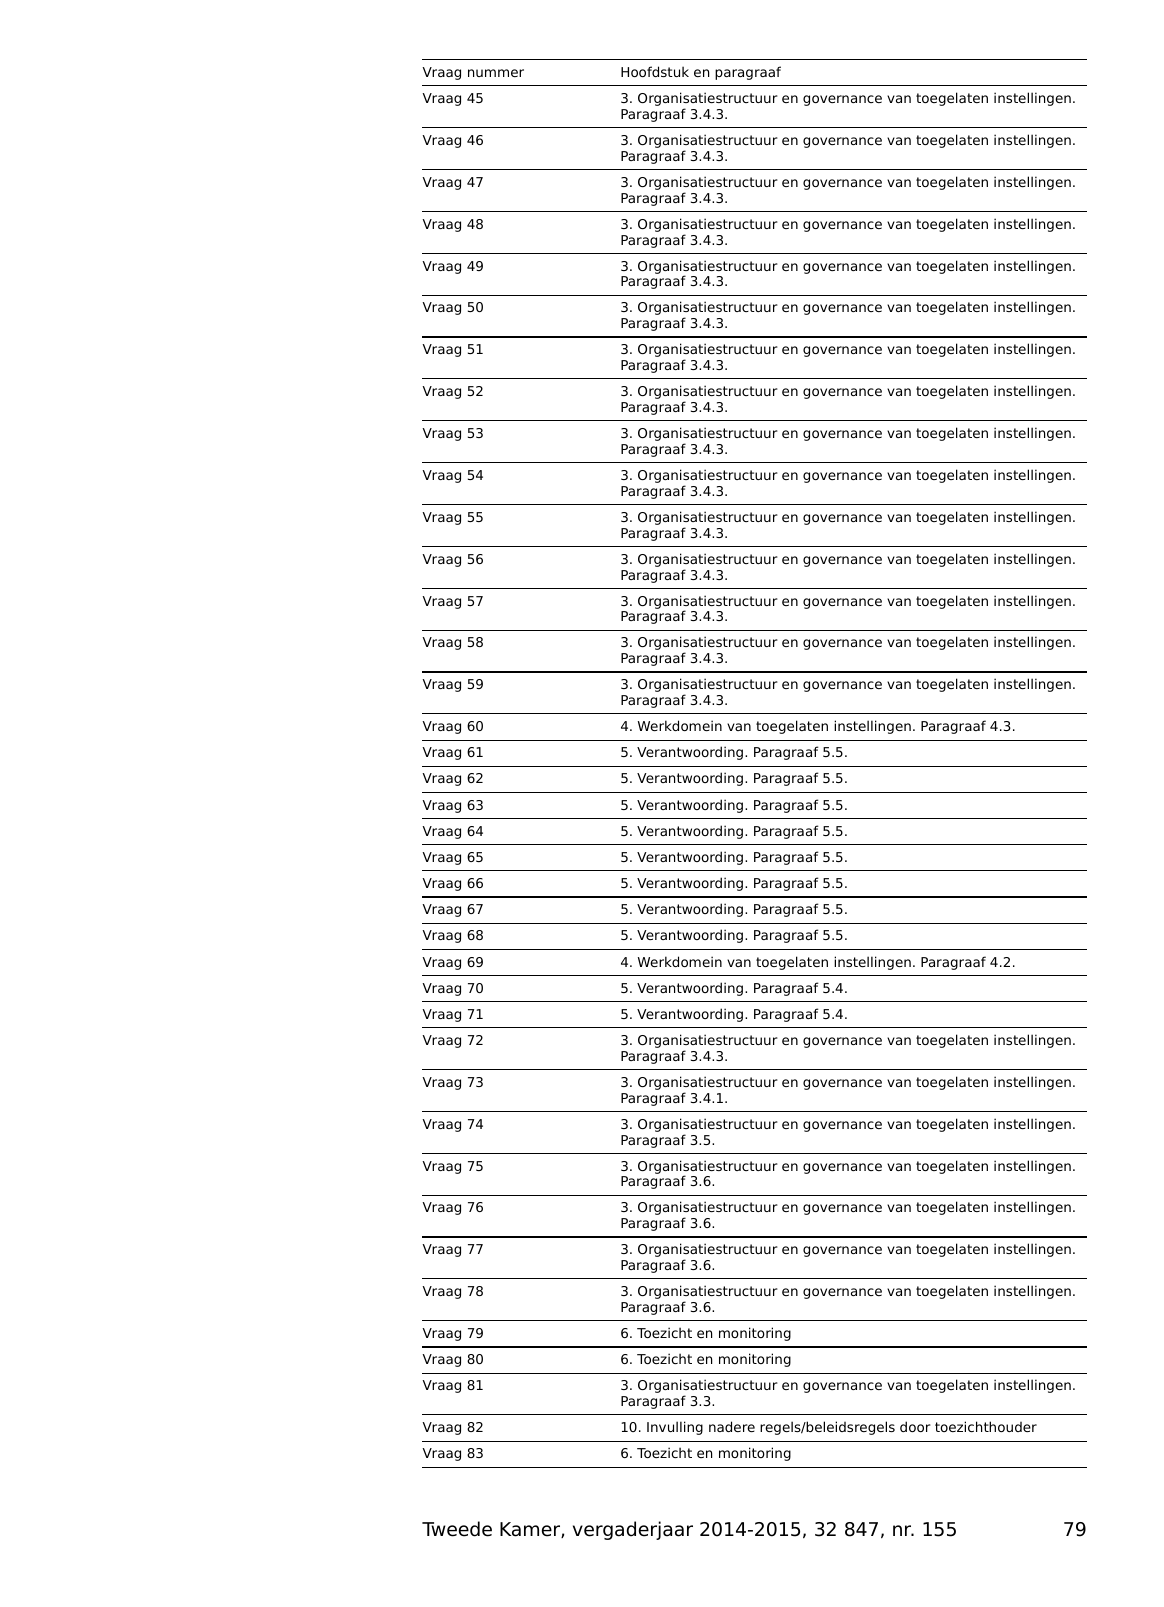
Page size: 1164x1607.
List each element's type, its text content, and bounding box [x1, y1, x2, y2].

table_cell 3. Organisatiestructuur en governance van toegelaten instellingen. Paragraaf 3.4.3. [614, 338, 1087, 378]
table_cell 3. Organisatiestructuur en governance van toegelaten instellingen. Paragraaf 3.4.3. [614, 631, 1087, 671]
table_cell Vraag 57 [422, 589, 614, 629]
table_cell Vraag 77 [422, 1238, 614, 1278]
table_cell 3. Organisatiestructuur en governance van toegelaten instellingen. Paragraaf 3.6. [614, 1154, 1087, 1194]
table_cell Vraag 80 [422, 1348, 614, 1372]
table_cell Vraag 56 [422, 547, 614, 588]
table_cell 5. Verantwoording. Paragraaf 5.5. [614, 741, 1087, 766]
table_cell Vraag 83 [422, 1442, 614, 1467]
table_cell 5. Verantwoording. Paragraaf 5.5. [614, 898, 1087, 922]
table_cell Vraag 53 [422, 421, 614, 462]
table_cell 6. Toezicht en monitoring [614, 1348, 1087, 1372]
table_cell Vraag 67 [422, 898, 614, 922]
table_cell Vraag 64 [422, 819, 614, 844]
table_cell 3. Organisatiestructuur en governance van toegelaten instellingen. Paragraaf 3.4.3. [614, 86, 1087, 127]
table_cell 3. Organisatiestructuur en governance van toegelaten instellingen. Paragraaf 3.4.1. [614, 1070, 1087, 1111]
table_cell 10. Invulling nadere regels/beleidsregels door toezichthouder [614, 1415, 1087, 1441]
table_cell Vraag 46 [422, 128, 614, 169]
table_cell Vraag 71 [422, 1002, 614, 1027]
table_cell 6. Toezicht en monitoring [614, 1442, 1087, 1467]
table_cell Vraag 65 [422, 845, 614, 870]
table_cell Vraag 47 [422, 170, 614, 211]
table_cell 4. Werkdomein van toegelaten instellingen. Paragraaf 4.3. [614, 714, 1087, 739]
table_cell 3. Organisatiestructuur en governance van toegelaten instellingen. Paragraaf 3.4.3. [614, 212, 1087, 253]
table_cell 3. Organisatiestructuur en governance van toegelaten instellingen. Paragraaf 3.4.3. [614, 463, 1087, 504]
table_cell Vraag 70 [422, 976, 614, 1001]
table_cell Vraag 58 [422, 631, 614, 671]
table_cell Vraag 69 [422, 950, 614, 975]
table_cell Vraag 61 [422, 741, 614, 766]
table_cell 5. Verantwoording. Paragraaf 5.5. [614, 793, 1087, 818]
table_cell 5. Verantwoording. Paragraaf 5.4. [614, 976, 1087, 1001]
table_cell Vraag 63 [422, 793, 614, 818]
table_cell Vraag 81 [422, 1374, 614, 1414]
table_cell Vraag 75 [422, 1154, 614, 1194]
table_cell Vraag 49 [422, 254, 614, 294]
table_cell 5. Verantwoording. Paragraaf 5.4. [614, 1002, 1087, 1027]
table_cell 3. Organisatiestructuur en governance van toegelaten instellingen. Paragraaf 3.4.3. [614, 170, 1087, 211]
table_cell 3. Organisatiestructuur en governance van toegelaten instellingen. Paragraaf 3.6. [614, 1238, 1087, 1278]
table_cell Vraag 76 [422, 1196, 614, 1236]
table_cell Vraag 82 [422, 1415, 614, 1441]
table_cell Vraag 60 [422, 714, 614, 739]
table_cell 5. Verantwoording. Paragraaf 5.5. [614, 819, 1087, 844]
table_cell 3. Organisatiestructuur en governance van toegelaten instellingen. Paragraaf 3.4.3. [614, 296, 1087, 336]
table_cell 3. Organisatiestructuur en governance van toegelaten instellingen. Paragraaf 3.4.3. [614, 379, 1087, 420]
table_cell 3. Organisatiestructuur en governance van toegelaten instellingen. Paragraaf 3.4.3. [614, 673, 1087, 713]
table_cell 3. Organisatiestructuur en governance van toegelaten instellingen. Paragraaf 3.4.3. [614, 547, 1087, 588]
table_cell 3. Organisatiestructuur en governance van toegelaten instellingen. Paragraaf 3.4.3. [614, 589, 1087, 629]
table_cell Vraag 54 [422, 463, 614, 504]
table_cell 5. Verantwoording. Paragraaf 5.5. [614, 767, 1087, 792]
table_cell 3. Organisatiestructuur en governance van toegelaten instellingen. Paragraaf 3.4.3. [614, 421, 1087, 462]
table_cell 3. Organisatiestructuur en governance van toegelaten instellingen. Paragraaf 3.4.3. [614, 128, 1087, 169]
table_cell Vraag 50 [422, 296, 614, 336]
table_cell 3. Organisatiestructuur en governance van toegelaten instellingen. Paragraaf 3.4.3. [614, 254, 1087, 294]
table_cell 3. Organisatiestructuur en governance van toegelaten instellingen. Paragraaf 3.3. [614, 1374, 1087, 1414]
table_cell 5. Verantwoording. Paragraaf 5.5. [614, 924, 1087, 949]
table_cell 3. Organisatiestructuur en governance van toegelaten instellingen. Paragraaf 3.4.3. [614, 505, 1087, 546]
table_cell 5. Verantwoording. Paragraaf 5.5. [614, 871, 1087, 896]
table_cell Vraag 78 [422, 1279, 614, 1320]
table_cell Vraag 68 [422, 924, 614, 949]
table_cell 3. Organisatiestructuur en governance van toegelaten instellingen. Paragraaf 3.6. [614, 1196, 1087, 1236]
table_cell Vraag 52 [422, 379, 614, 420]
table_cell 6. Toezicht en monitoring [614, 1321, 1087, 1346]
table_cell Vraag 59 [422, 673, 614, 713]
table_cell Vraag 51 [422, 338, 614, 378]
table_header Vraag nummer [422, 60, 614, 85]
table_cell 3. Organisatiestructuur en governance van toegelaten instellingen. Paragraaf 3.4.3. [614, 1028, 1087, 1069]
table_cell 3. Organisatiestructuur en governance van toegelaten instellingen. Paragraaf 3.6. [614, 1279, 1087, 1320]
table_cell Vraag 73 [422, 1070, 614, 1111]
table_cell Vraag 45 [422, 86, 614, 127]
table_cell Vraag 55 [422, 505, 614, 546]
table_cell Vraag 66 [422, 871, 614, 896]
table_cell Vraag 79 [422, 1321, 614, 1346]
table_cell Vraag 72 [422, 1028, 614, 1069]
table_cell 4. Werkdomein van toegelaten instellingen. Paragraaf 4.2. [614, 950, 1087, 975]
table_cell 3. Organisatiestructuur en governance van toegelaten instellingen. Paragraaf 3.5. [614, 1112, 1087, 1153]
table_cell Vraag 62 [422, 767, 614, 792]
table_header Hoofdstuk en paragraaf [614, 60, 1087, 85]
table_cell Vraag 74 [422, 1112, 614, 1153]
table_cell Vraag 48 [422, 212, 614, 253]
table_cell 5. Verantwoording. Paragraaf 5.5. [614, 845, 1087, 870]
